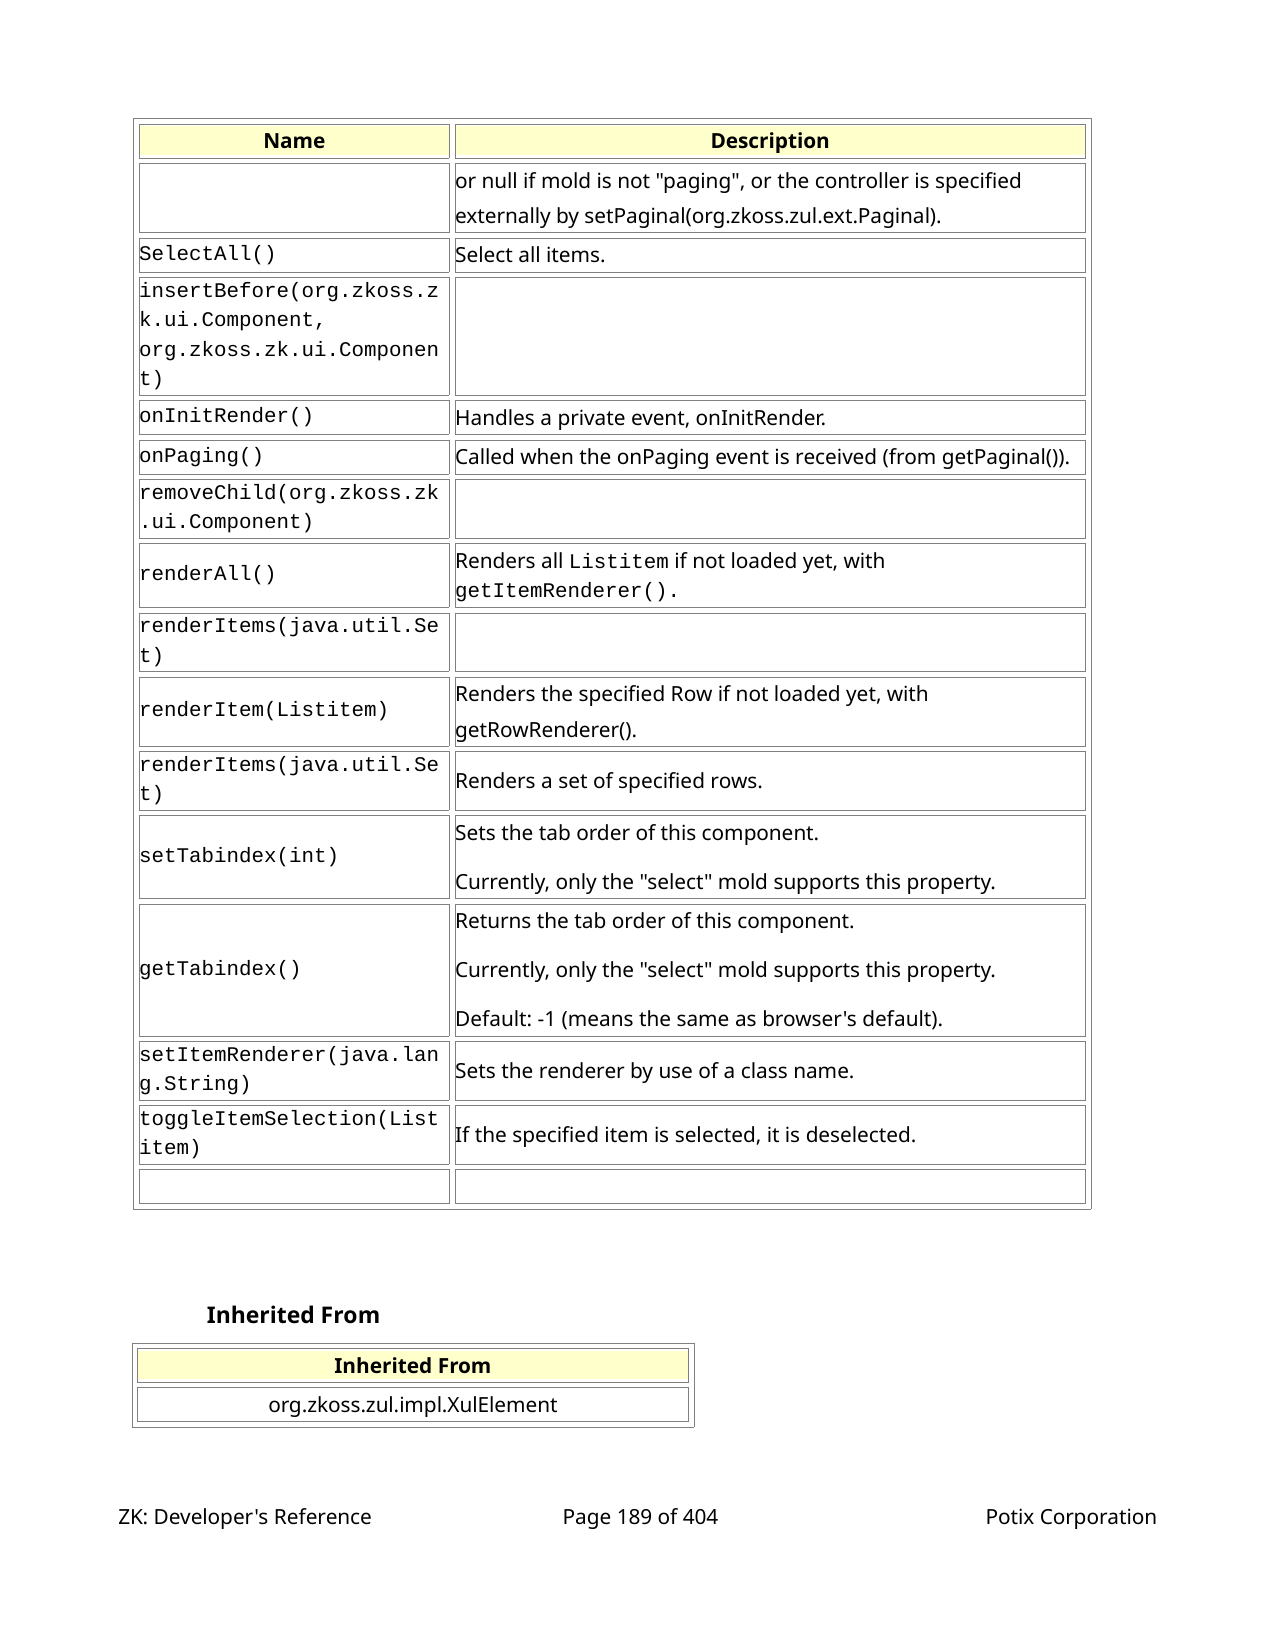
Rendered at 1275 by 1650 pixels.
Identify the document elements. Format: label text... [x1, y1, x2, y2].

table_cell [452, 272, 1088, 395]
table_header Description [452, 119, 1088, 158]
table_header Inherited From [134, 1344, 691, 1382]
table_cell or null if mold is not "paging", or the controller is specified externally by setPaginal(org.zkoss.zul.ext.Paginal). [452, 158, 1088, 232]
table_cell Returns the tab order of this component. Currently, only the "select" mold supports this property. Default: -1 (means the same as browser's default). [452, 898, 1088, 1036]
table_cell [456, 614, 1085, 671]
table_cell [140, 1170, 449, 1203]
table_cell Renders all Listitem if not loaded yet, with getItemRenderer(). [452, 538, 1088, 607]
table_cell setItemRenderer(java.lang.String) [136, 1036, 452, 1100]
table_header Name [136, 119, 452, 158]
table_cell getTabindex() [136, 898, 452, 1036]
table_cell SelectAll() [136, 232, 452, 272]
table_cell [136, 1164, 452, 1203]
table_cell onPaging() [136, 434, 452, 474]
table_cell Renders a set of specified rows. [452, 746, 1088, 810]
table_cell renderItems(java.util.Set) [136, 607, 452, 671]
table_cell [456, 278, 1085, 395]
subtitle Inherited From [207, 1299, 1157, 1330]
table_cell Called when the onPaging event is received (from getPaginal()). [452, 434, 1088, 474]
table_cell removeChild(org.zkoss.zk.ui.Component) [136, 474, 452, 538]
table_cell Sets the renderer by use of a class name. [452, 1036, 1088, 1100]
table_cell renderItem(Listitem) [136, 671, 452, 746]
table_cell toggleItemSelection(Listitem) [136, 1100, 452, 1164]
table_cell setTabindex(int) [136, 810, 452, 898]
table_cell Sets the tab order of this component. Currently, only the "select" mold supports this property. [452, 810, 1088, 898]
table_cell Renders the specified Row if not loaded yet, with getRowRenderer(). [452, 671, 1088, 746]
table_cell [452, 1164, 1088, 1203]
table_cell renderItems(java.util.Set) [136, 746, 452, 810]
table_cell [136, 158, 452, 232]
table_cell org.zkoss.zul.impl.XulElement [134, 1382, 691, 1421]
table_cell [452, 474, 1088, 538]
table_cell Select all items. [452, 232, 1088, 272]
table_cell [456, 480, 1085, 538]
table_cell onInitRender() [136, 395, 452, 434]
table_cell insertBefore(org.zkoss.zk.ui.Component, org.zkoss.zk.ui.Component) [136, 272, 452, 395]
table_cell If the specified item is selected, it is deselected. [452, 1100, 1088, 1164]
table_cell [456, 1170, 1085, 1203]
table_cell [452, 607, 1088, 671]
table_cell Handles a private event, onInitRender. [452, 395, 1088, 434]
table_cell renderAll() [136, 538, 452, 607]
